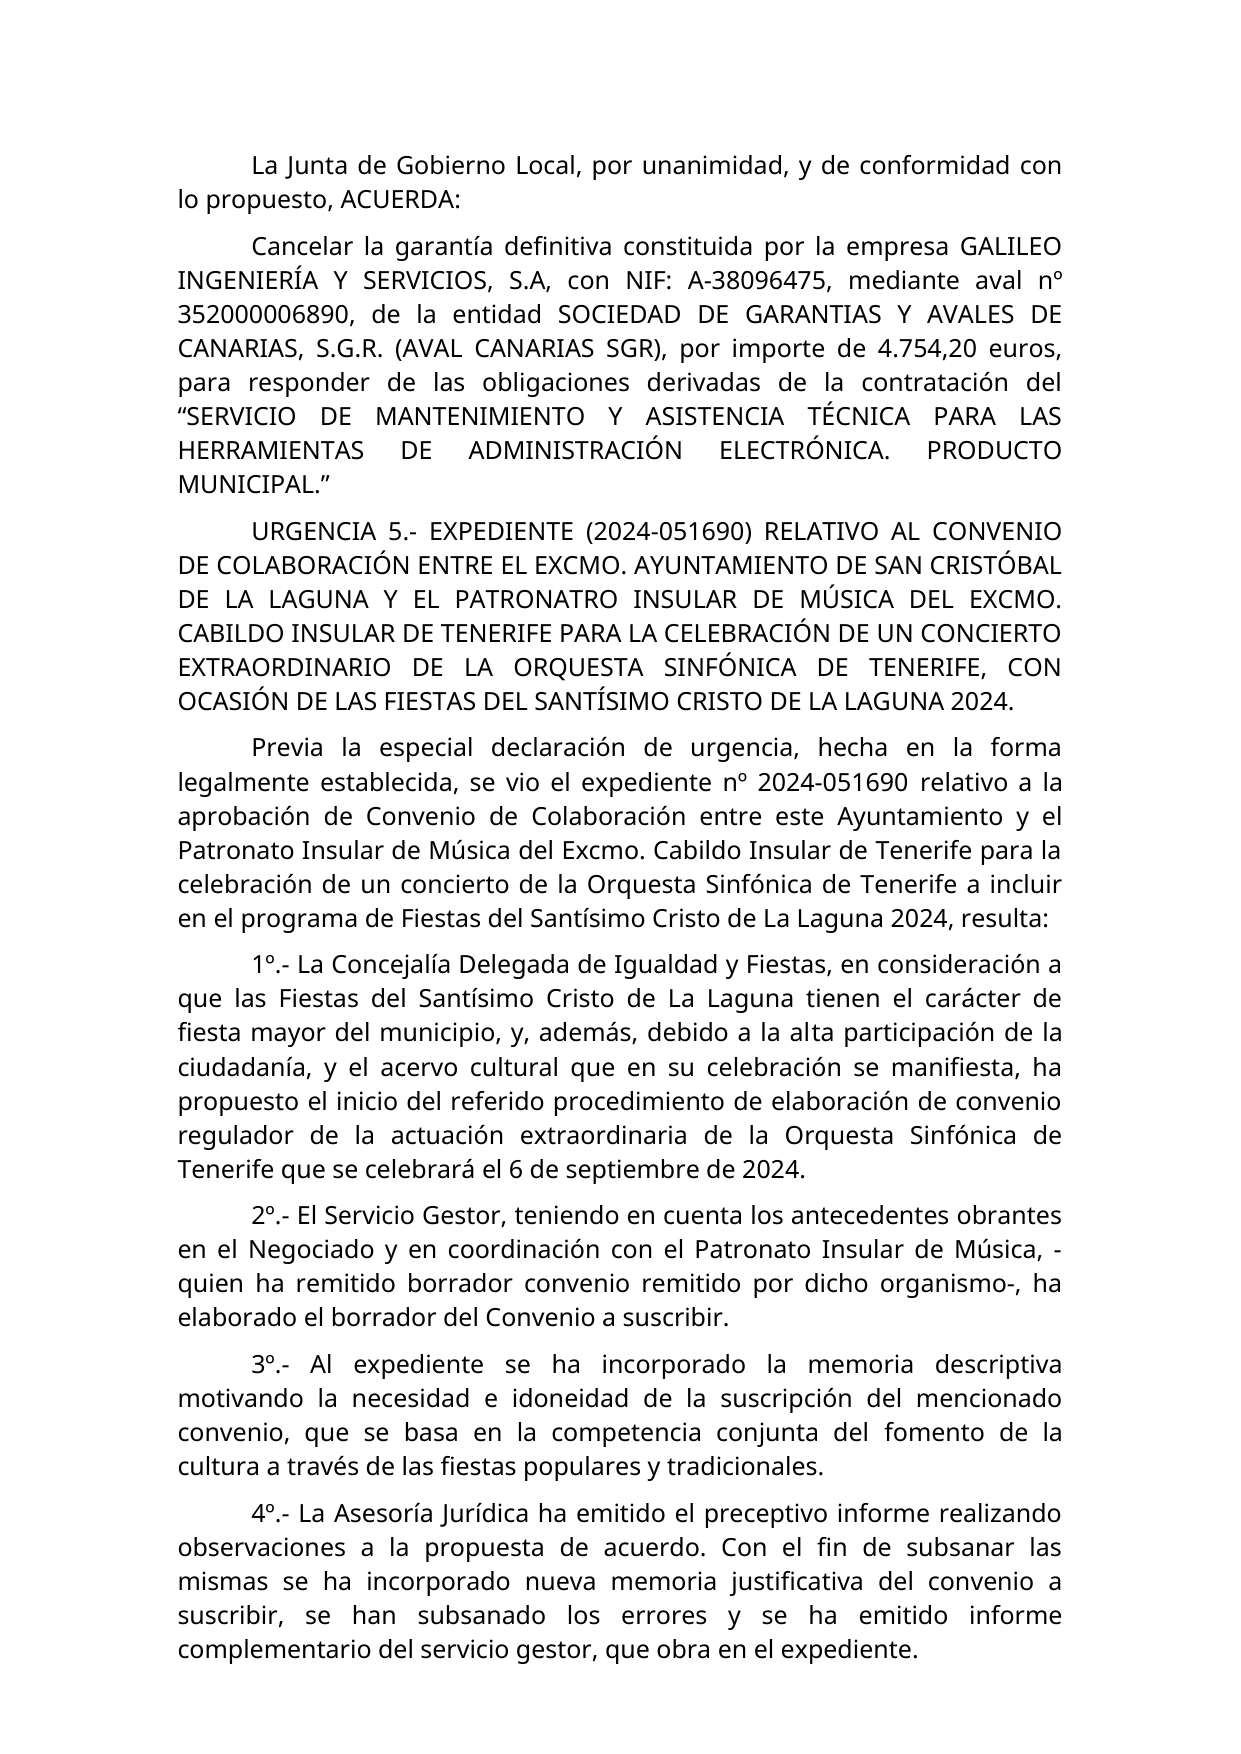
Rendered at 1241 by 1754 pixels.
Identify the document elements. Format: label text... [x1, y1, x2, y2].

text La Junta de Gobierno Local, por unanimidad, y de conformidad con lo propuesto, ACUERDA: [177, 148, 1063, 216]
text Cancelar la garantía definitiva constituida por la empresa GALILEO INGENIERÍA Y SERVICIOS, S.A, con NIF: A-38096475, mediante aval nº 352000006890, de la entidad SOCIEDAD DE GARANTIAS Y AVALES DE CANARIAS, S.G.R. (AVAL CANARIAS SGR), por importe de 4.754,20 euros, para responder de las obligaciones derivadas de la contratación del “SERVICIO DE MANTENIMIENTO Y ASISTENCIA TÉCNICA PARA LAS HERRAMIENTAS DE ADMINISTRACIÓN ELECTRÓNICA. PRODUCTO MUNICIPAL.” [177, 228, 1063, 501]
text Previa la especial declaración de urgencia, hecha en la forma legalmente establecida, se vio el expediente nº 2024-051690 relativo a la aprobación de Convenio de Colaboración entre este Ayuntamiento y el Patronato Insular de Música del Excmo. Cabildo Insular de Tenerife para la celebración de un concierto de la Orquesta Sinfónica de Tenerife a incluir en el programa de Fiestas del Santísimo Cristo de La Laguna 2024, resulta: [177, 730, 1063, 934]
text 2º.- El Servicio Gestor, teniendo en cuenta los antecedentes obrantes en el Negociado y en coordinación con el Patronato Insular de Música, - quien ha remitido borrador convenio remitido por dicho organismo-, ha elaborado el borrador del Convenio a suscribir. [177, 1198, 1063, 1334]
text URGENCIA 5.- EXPEDIENTE (2024-051690) RELATIVO AL CONVENIO DE COLABORACIÓN ENTRE EL EXCMO. AYUNTAMIENTO DE SAN CRISTÓBAL DE LA LAGUNA Y EL PATRONATRO INSULAR DE MÚSICA DEL EXCMO. CABILDO INSULAR DE TENERIFE PARA LA CELEBRACIÓN DE UN CONCIERTO EXTRAORDINARIO DE LA ORQUESTA SINFÓNICA DE TENERIFE, CON OCASIÓN DE LAS FIESTAS DEL SANTÍSIMO CRISTO DE LA LAGUNA 2024. [177, 513, 1063, 718]
text 3º.- Al expediente se ha incorporado la memoria descriptiva motivando la necesidad e idoneidad de la suscripción del mencionado convenio, que se basa en la competencia conjunta del fomento de la cultura a través de las fiestas populares y tradicionales. [177, 1347, 1063, 1483]
text 4º.- La Asesoría Jurídica ha emitido el preceptivo informe realizando observaciones a la propuesta de acuerdo. Con el fin de subsanar las mismas se ha incorporado nueva memoria justificativa del convenio a suscribir, se han subsanado los errores y se ha emitido informe complementario del servicio gestor, que obra en el expediente. [177, 1495, 1063, 1666]
text 1º.- La Concejalía Delegada de Igualdad y Fiestas, en consideración a que las Fiestas del Santísimo Cristo de La Laguna tienen el carácter de fiesta mayor del municipio, y, además, debido a la alta participación de la ciudadanía, y el acervo cultural que en su celebración se manifiesta, ha propuesto el inicio del referido procedimiento de elaboración de convenio regulador de la actuación extraordinaria de la Orquesta Sinfónica de Tenerife que se celebrará el 6 de septiembre de 2024. [177, 947, 1063, 1185]
